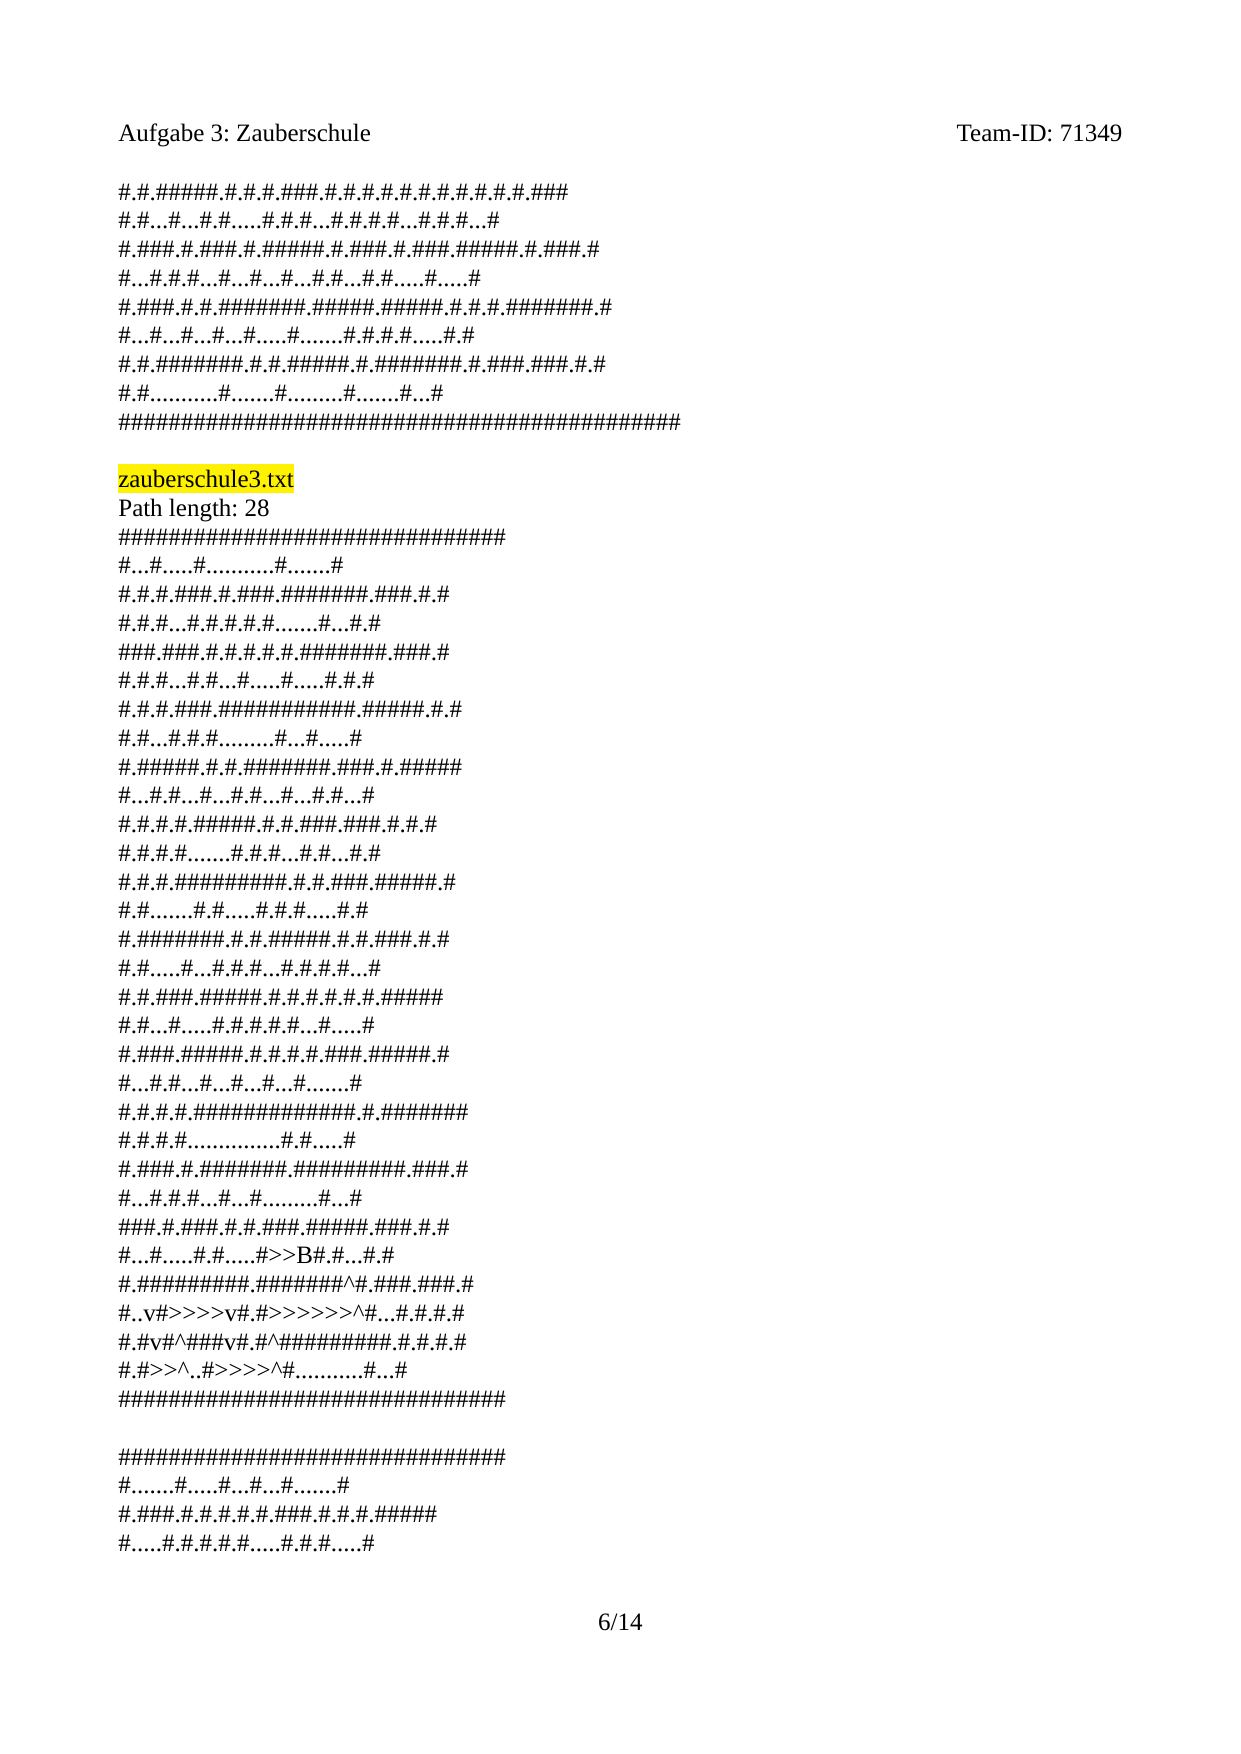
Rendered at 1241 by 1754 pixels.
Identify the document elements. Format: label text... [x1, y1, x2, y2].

text #.#.....#...#.#.#...#.#.#.#...# [118, 953, 1122, 982]
text #.#>>^..#>>>>^#...........#...# [118, 1356, 1122, 1384]
text #.#v#^###v#.#^#########.#.#.#.# [118, 1327, 1122, 1356]
text ############################### [118, 1384, 1122, 1413]
text #.#.#.#.#############.#.####### [118, 1097, 1122, 1126]
text #.###.#####.#.#.#.#.###.#####.# [118, 1039, 1122, 1068]
text #...#.#...#...#.#...#...#.#...# [118, 781, 1122, 809]
text ###.###.#.#.#.#.#.#######.###.# [118, 637, 1122, 666]
text #.#...#.#.#.........#...#.....# [118, 723, 1122, 752]
text ############################################# [118, 407, 1122, 436]
text #.#######.#.#.#####.#.#.###.#.# [118, 924, 1122, 953]
text #.#.#...#.#.#.#.#.......#...#.# [118, 608, 1122, 637]
text #...#.....#...........#.......# [118, 551, 1122, 579]
text #.###.#.#######.#########.###.# [118, 1154, 1122, 1183]
text #.#.#####.#.#.#.###.#.#.#.#.#.#.#.#.#.#.#.### [118, 177, 1122, 206]
text ###.#.###.#.#.###.#####.###.#.# [118, 1212, 1122, 1241]
text #.#.......#.#.....#.#.#.....#.# [118, 896, 1122, 924]
text #.###.#.###.#.#####.#.###.#.###.#####.#.###.# [118, 234, 1122, 263]
text #...#.#.#...#...#.........#...# [118, 1183, 1122, 1212]
text #.###.#.#.#.#.#.###.#.#.#.##### [118, 1499, 1122, 1528]
text Path length: 28 [118, 493, 1122, 522]
text #.###.#.#.#######.#####.#####.#.#.#.#######.# [118, 292, 1122, 321]
text #.#.#.#.......#.#.#...#.#...#.# [118, 838, 1122, 867]
text #.#...#...#.#.....#.#.#...#.#.#.#...#.#.#...# [118, 206, 1122, 234]
text #.#.#######.#.#.#####.#.#######.#.###.###.#.# [118, 349, 1122, 378]
text #.#...#.....#.#.#.#.#...#.....# [118, 1011, 1122, 1039]
text #.......#.....#...#...#.......# [118, 1471, 1122, 1499]
text ############################### [118, 1442, 1122, 1471]
text #...#.....#.#.....#>>B#.#...#.# [118, 1241, 1122, 1269]
text #.#.#.###.#.###.#######.###.#.# [118, 579, 1122, 608]
text #.#.#.#.#####.#.#.###.###.#.#.# [118, 809, 1122, 838]
text #.....#.#.#.#.#.....#.#.#.....# [118, 1528, 1122, 1557]
text #.#.#.#...............#.#.....# [118, 1126, 1122, 1154]
text zauberschule3.txt [118, 464, 1122, 493]
text #...#.#.#...#...#...#...#.#...#.#.....#.....# [118, 263, 1122, 292]
text #.#########.#######^#.###.###.# [118, 1269, 1122, 1298]
text #.#####.#.#.#######.###.#.##### [118, 752, 1122, 781]
text #...#...#...#...#.....#.......#.#.#.#.....#.# [118, 321, 1122, 349]
text #.#.###.#####.#.#.#.#.#.#.##### [118, 982, 1122, 1011]
text #...#.#...#...#...#...#.......# [118, 1068, 1122, 1097]
text #.#.#.###.###########.#####.#.# [118, 694, 1122, 723]
text #.#.#.#########.#.#.###.#####.# [118, 867, 1122, 896]
text #.#.#...#.#...#.....#.....#.#.# [118, 666, 1122, 694]
text #.#...........#.......#.........#.......#...# [118, 378, 1122, 407]
text #..v#>>>>v#.#>>>>>>^#...#.#.#.# [118, 1298, 1122, 1327]
text ############################### [118, 522, 1122, 551]
